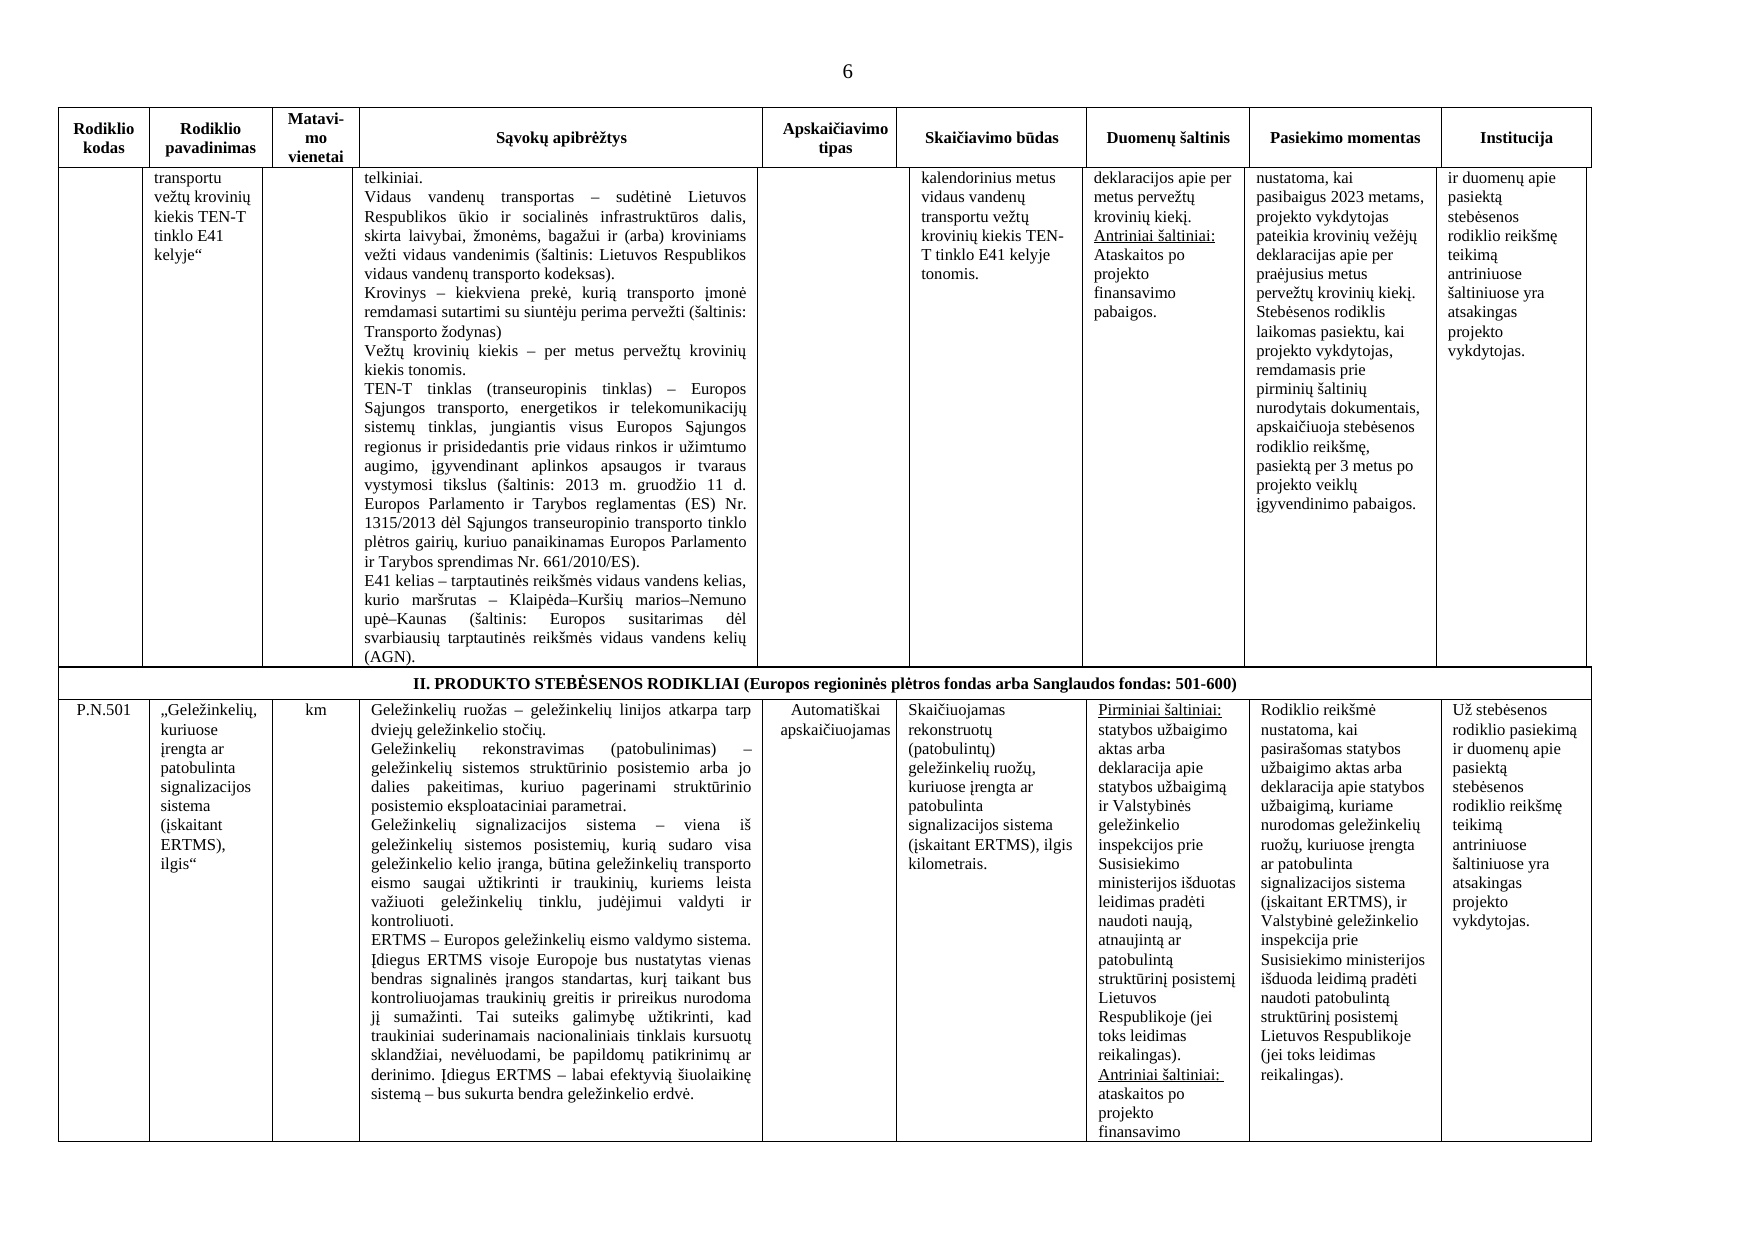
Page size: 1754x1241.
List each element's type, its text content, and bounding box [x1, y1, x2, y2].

table_cell km [273, 700, 359, 1141]
table_cell Pirminiai šaltiniai: statybos užbaigimo aktas arba deklaracija apie statybos užbaigimą ir Valstybinės geležinkelio inspekcijos prie Susisiekimo ministerijos išduotas leidimas pradėti naudoti naują, atnaujintą ar patobulintą struktūrinį posistemį Lietuvos Respublikoje (jei toks leidimas reikalingas). Antriniai šaltiniai: ataskaitos po projekto finansavimo [1087, 700, 1249, 1141]
table_cell [59, 168, 142, 666]
table_header Apskaičiavimo tipas [763, 108, 896, 167]
table_cell kalendorinius metus vidaus vandenų transportu vežtų krovinių kiekis TEN-T tinklo E41 kelyje tonomis. [910, 168, 1082, 666]
table_header Sąvokų apibrėžtys [360, 108, 762, 167]
table_cell „Geležinkelių, kuriuose įrengta ar patobulinta signalizacijos sistema (įskaitant ERTMS), ilgis“ [150, 700, 272, 1141]
table_header Matavi-mo vienetai [273, 108, 359, 167]
table_header Rodiklio kodas [59, 108, 149, 167]
table_cell II. PRODUKTO STEBĖSENOS RODIKLIAI (Europos regioninės plėtros fondas arba Sanglaudos fondas: 501-600) [59, 668, 1591, 699]
table_header Skaičiavimo būdas [897, 108, 1086, 167]
table_cell Automatiškai apskaičiuojamas [763, 700, 896, 1141]
table_cell [263, 168, 352, 666]
table_header Institucija [1442, 108, 1591, 167]
table_cell P.N.501 [59, 700, 149, 1141]
table_cell nustatoma, kai pasibaigus 2023 metams, projekto vykdytojas pateikia krovinių vežėjų deklaracijas apie per praėjusius metus pervežtų krovinių kiekį. Stebėsenos rodiklis laikomas pasiektu, kai projekto vykdytojas, remdamasis prie pirminių šaltinių nurodytais dokumentais, apskaičiuoja stebėsenos rodiklio reikšmę, pasiektą per 3 metus po projekto veiklų įgyvendinimo pabaigos. [1245, 168, 1436, 666]
table_cell transportu vežtų krovinių kiekis TEN-T tinklo E41 kelyje“ [143, 168, 262, 666]
table_cell ir duomenų apie pasiektą stebėsenos rodiklio reikšmę teikimą antriniuose šaltiniuose yra atsakingas projekto vykdytojas. [1437, 168, 1586, 666]
table_header Duomenų šaltinis [1087, 108, 1249, 167]
table_header Rodiklio pavadinimas [150, 108, 272, 167]
table_cell [1587, 168, 1592, 666]
table_cell Geležinkelių ruožas – geležinkelių linijos atkarpa tarp dviejų geležinkelio stočių. Geležinkelių rekonstravimas (patobulinimas) – geležinkelių sistemos struktūrinio posistemio arba jo dalies pakeitimas, kuriuo pagerinami struktūrinio posistemio eksploataciniai parametrai. Geležinkelių signalizacijos sistema – viena iš geležinkelių sistemos posistemių, kurią sudaro visa geležinkelio kelio įranga, būtina geležinkelių transporto eismo saugai užtikrinti ir traukinių, kuriems leista važiuoti geležinkelių tinklu, judėjimui valdyti ir kontroliuoti. ERTMS – Europos geležinkelių eismo valdymo sistema. Įdiegus ERTMS visoje Europoje bus nustatytas vienas bendras signalinės įrangos standartas, kurį taikant bus kontroliuojamas traukinių greitis ir prireikus nurodoma jį sumažinti. Tai suteiks galimybę užtikrinti, kad traukiniai suderinamais nacionaliniais tinklais kursuotų sklandžiai, nevėluodami, be papildomų patikrinimų ar derinimo. Įdiegus ERTMS – labai efektyvią šiuolaikinę sistemą – bus sukurta bendra geležinkelio erdvė. [360, 700, 762, 1141]
table_header Pasiekimo momentas [1250, 108, 1441, 167]
table_cell [758, 168, 909, 666]
table_cell Rodiklio reikšmė nustatoma, kai pasirašomas statybos užbaigimo aktas arba deklaracija apie statybos užbaigimą, kuriame nurodomas geležinkelių ruožų, kuriuose įrengta ar patobulinta signalizacijos sistema (įskaitant ERTMS), ir Valstybinė geležinkelio inspekcija prie Susisiekimo ministerijos išduoda leidimą pradėti naudoti patobulintą struktūrinį posistemį Lietuvos Respublikoje (jei toks leidimas reikalingas). [1250, 700, 1441, 1141]
table_cell deklaracijos apie per metus pervežtų krovinių kiekį. Antriniai šaltiniai: Ataskaitos po projekto finansavimo pabaigos. [1083, 168, 1244, 666]
table_cell Už stebėsenos rodiklio pasiekimą ir duomenų apie pasiektą stebėsenos rodiklio reikšmę teikimą antriniuose šaltiniuose yra atsakingas projekto vykdytojas. [1442, 700, 1591, 1141]
table_cell telkiniai. Vidaus vandenų transportas – sudėtinė Lietuvos Respublikos ūkio ir socialinės infrastruktūros dalis, skirta laivybai, žmonėms, bagažui ir (arba) kroviniams vežti vidaus vandenimis (šaltinis: Lietuvos Respublikos vidaus vandenų transporto kodeksas). Krovinys – kiekviena prekė, kurią transporto įmonė remdamasi sutartimi su siuntėju perima pervežti (šaltinis: Transporto žodynas) Vežtų krovinių kiekis – per metus pervežtų krovinių kiekis tonomis. TEN-T tinklas (transeuropinis tinklas) – Europos Sąjungos transporto, energetikos ir telekomunikacijų sistemų tinklas, jungiantis visus Europos Sąjungos regionus ir prisidedantis prie vidaus rinkos ir užimtumo augimo, įgyvendinant aplinkos apsaugos ir tvaraus vystymosi tikslus (šaltinis: 2013 m. gruodžio 11 d. Europos Parlamento ir Tarybos reglamentas (ES) Nr. 1315/2013 dėl Sąjungos transeuropinio transporto tinklo plėtros gairių, kuriuo panaikinamas Europos Parlamento ir Tarybos sprendimas Nr. 661/2010/ES). E41 kelias – tarptautinės reikšmės vidaus vandens kelias, kurio maršrutas – Klaipėda–Kuršių marios–Nemuno upė–Kaunas (šaltinis: Europos susitarimas dėl svarbiausių tarptautinės reikšmės vidaus vandens kelių (AGN). [353, 168, 757, 666]
table_cell Skaičiuojamas rekonstruotų (patobulintų) geležinkelių ruožų, kuriuose įrengta ar patobulinta signalizacijos sistema (įskaitant ERTMS), ilgis kilometrais. [897, 700, 1086, 1141]
